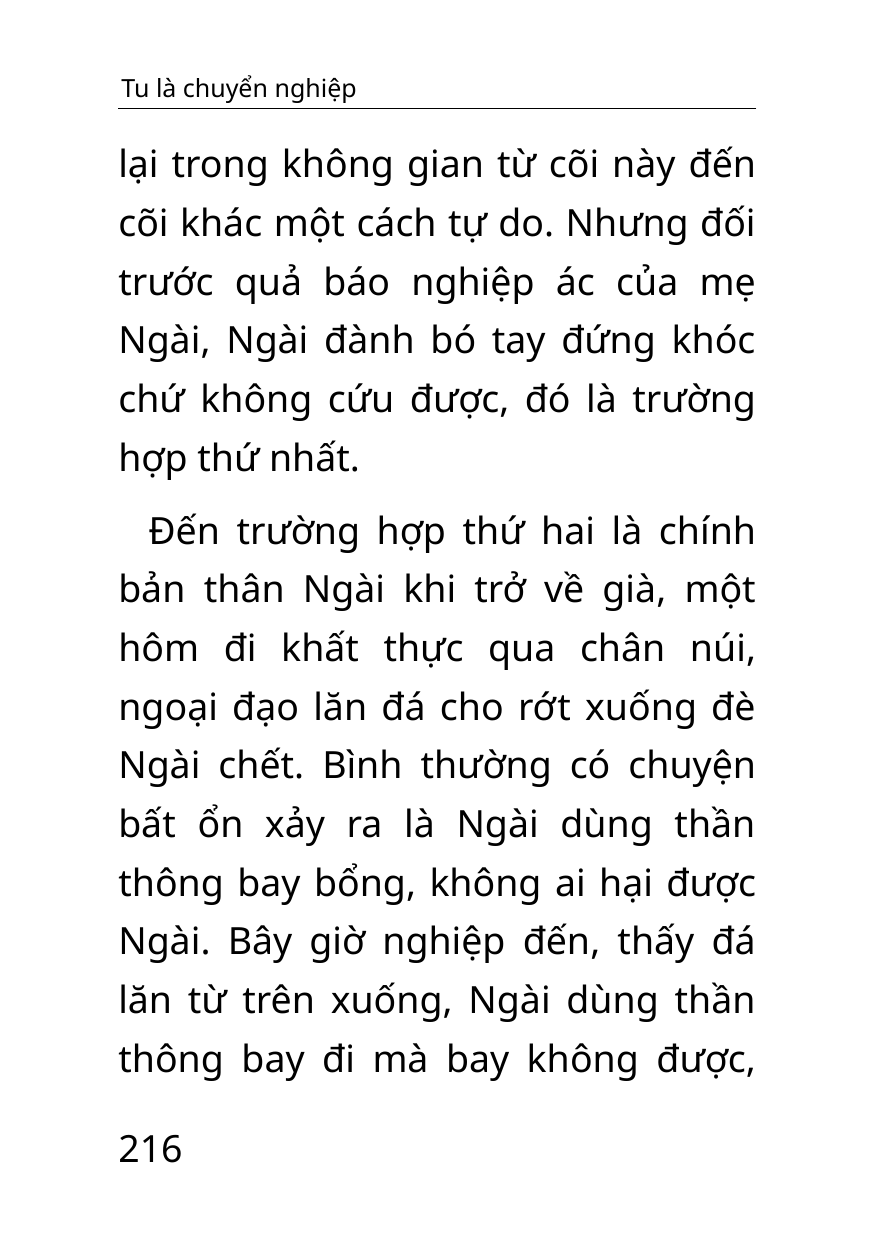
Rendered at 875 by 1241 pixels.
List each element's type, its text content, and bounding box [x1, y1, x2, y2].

text lại trong không gian từ cõi này đến cõi khác một cách tự do. Nhưng đối trước quả báo nghiệp ác của mẹ Ngài, Ngài đành bó tay đứng khóc chứ không cứu được, đó là trường hợp thứ nhất. [118, 138, 756, 482]
text Đến trường hợp thứ hai là chính bản thân Ngài khi trở về già, một hôm đi khất thực qua chân núi, ngoại đạo lăn đá cho rớt xuống đè Ngài chết. Bình thường có chuyện bất ổn xảy ra là Ngài dùng thần thông bay bổng, không ai hại được Ngài. Bây giờ nghiệp đến, thấy đá lăn từ trên xuống, Ngài dùng thần thông bay đi mà bay không được, [118, 504, 756, 1083]
